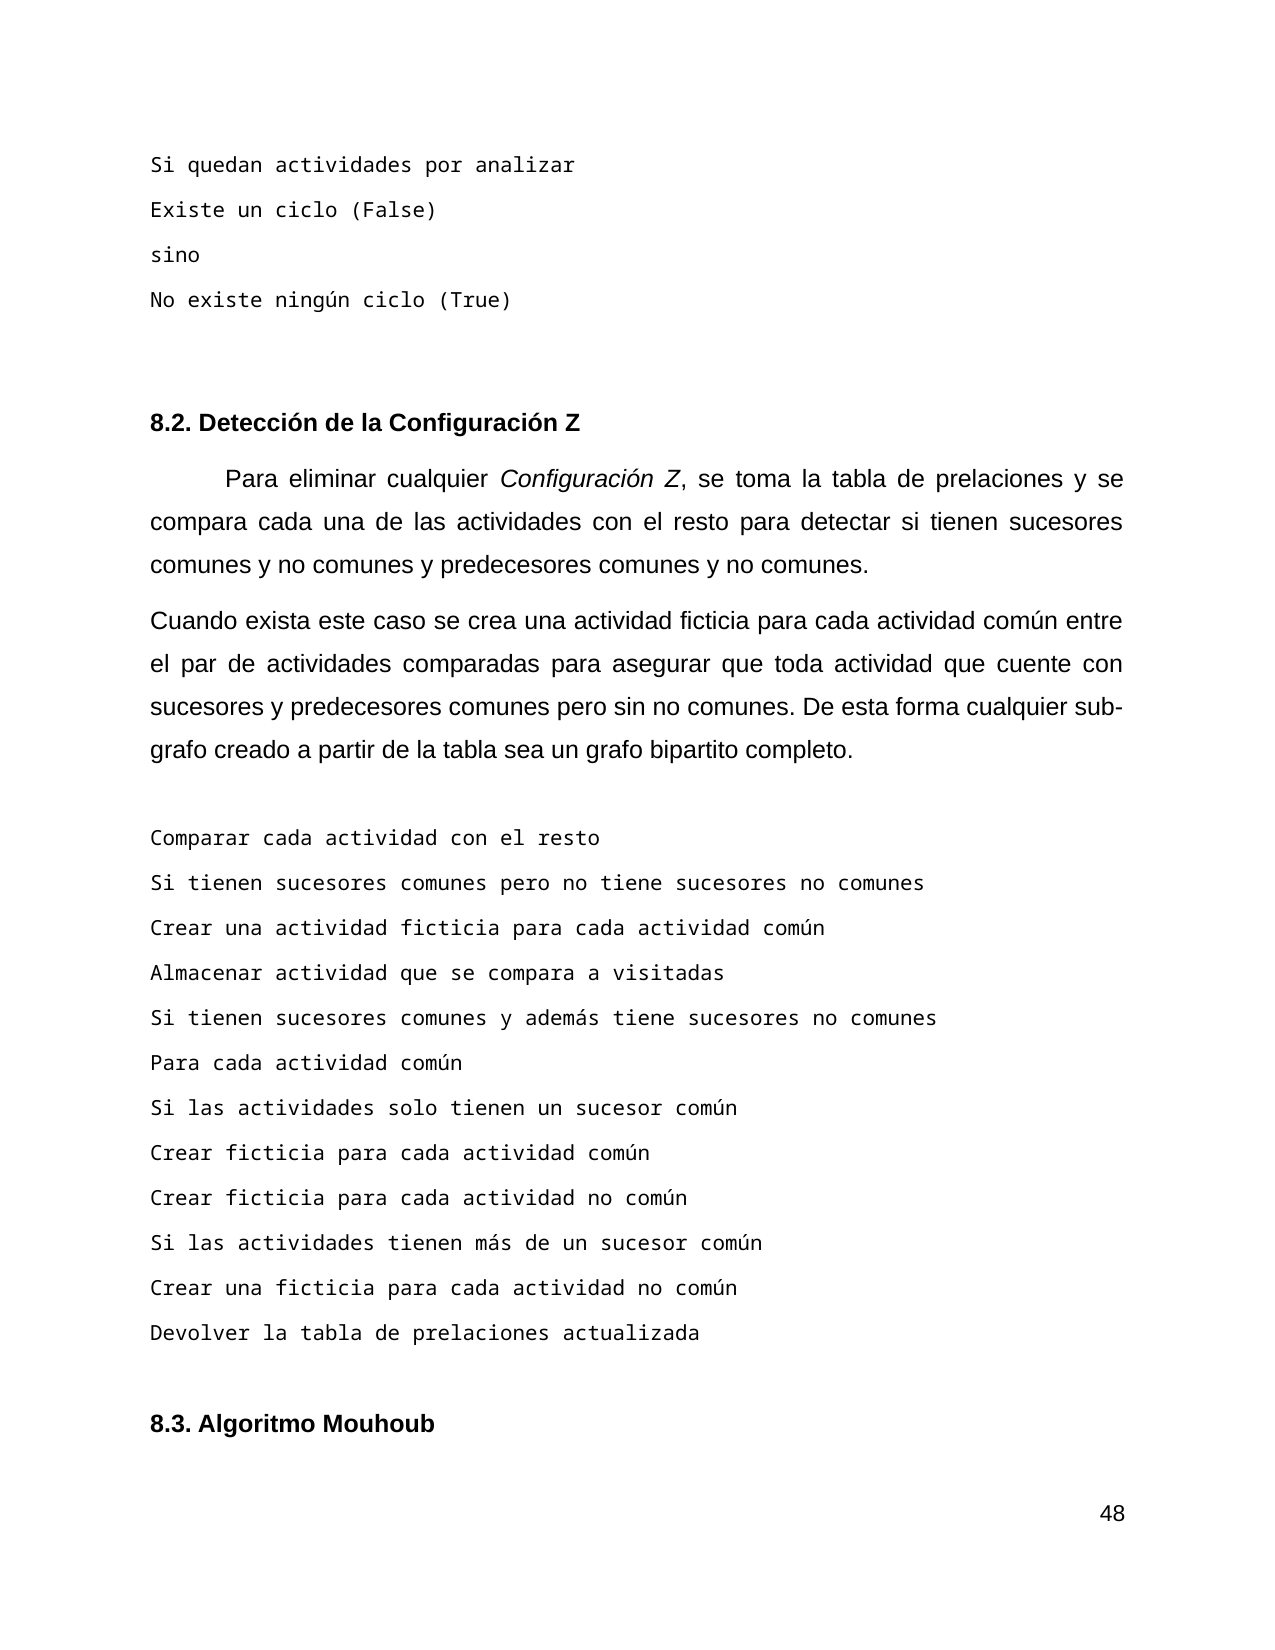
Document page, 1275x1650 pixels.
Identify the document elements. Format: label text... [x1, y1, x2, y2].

text Almacenar actividad que se compara a visitadas [150, 958, 1125, 987]
text Si las actividades tienen más de un sucesor común [150, 1228, 1125, 1257]
text Si quedan actividades por analizar [150, 150, 1125, 178]
text Crear una ficticia para cada actividad no común [150, 1273, 1125, 1302]
text 8.3. Algoritmo Mouhoub [150, 1409, 1125, 1438]
text No existe ningún ciclo (True) [150, 285, 1125, 313]
text Para eliminar cualquier Configuración Z, se toma la tabla de prelaciones y se compara cada una de las actividades con el resto para detectar si tienen sucesores comunes y no comunes y predecesores comunes y no comunes. [150, 464, 1125, 579]
text sino [150, 240, 1125, 268]
text Crear ficticia para cada actividad común [150, 1138, 1125, 1167]
text Cuando exista este caso se crea una actividad ficticia para cada actividad común entre el par de actividades comparadas para asegurar que toda actividad que cuente con sucesores y predecesores comunes pero sin no comunes. De esta forma cualquier sub-grafo creado a partir de la tabla sea un grafo bipartito completo. [150, 606, 1125, 764]
text Si tienen sucesores comunes pero no tiene sucesores no comunes [150, 868, 1125, 897]
text 8.2. Detección de la Configuración Z [150, 408, 1125, 437]
text Crear una actividad ficticia para cada actividad común [150, 913, 1125, 942]
text Para cada actividad común [150, 1048, 1125, 1077]
text Si tienen sucesores comunes y además tiene sucesores no comunes [150, 1003, 1125, 1032]
text Devolver la tabla de prelaciones actualizada [150, 1318, 1125, 1347]
text Comparar cada actividad con el resto [150, 823, 1125, 852]
text Existe un ciclo (False) [150, 195, 1125, 223]
text Si las actividades solo tienen un sucesor común [150, 1093, 1125, 1122]
text Crear ficticia para cada actividad no común [150, 1183, 1125, 1212]
